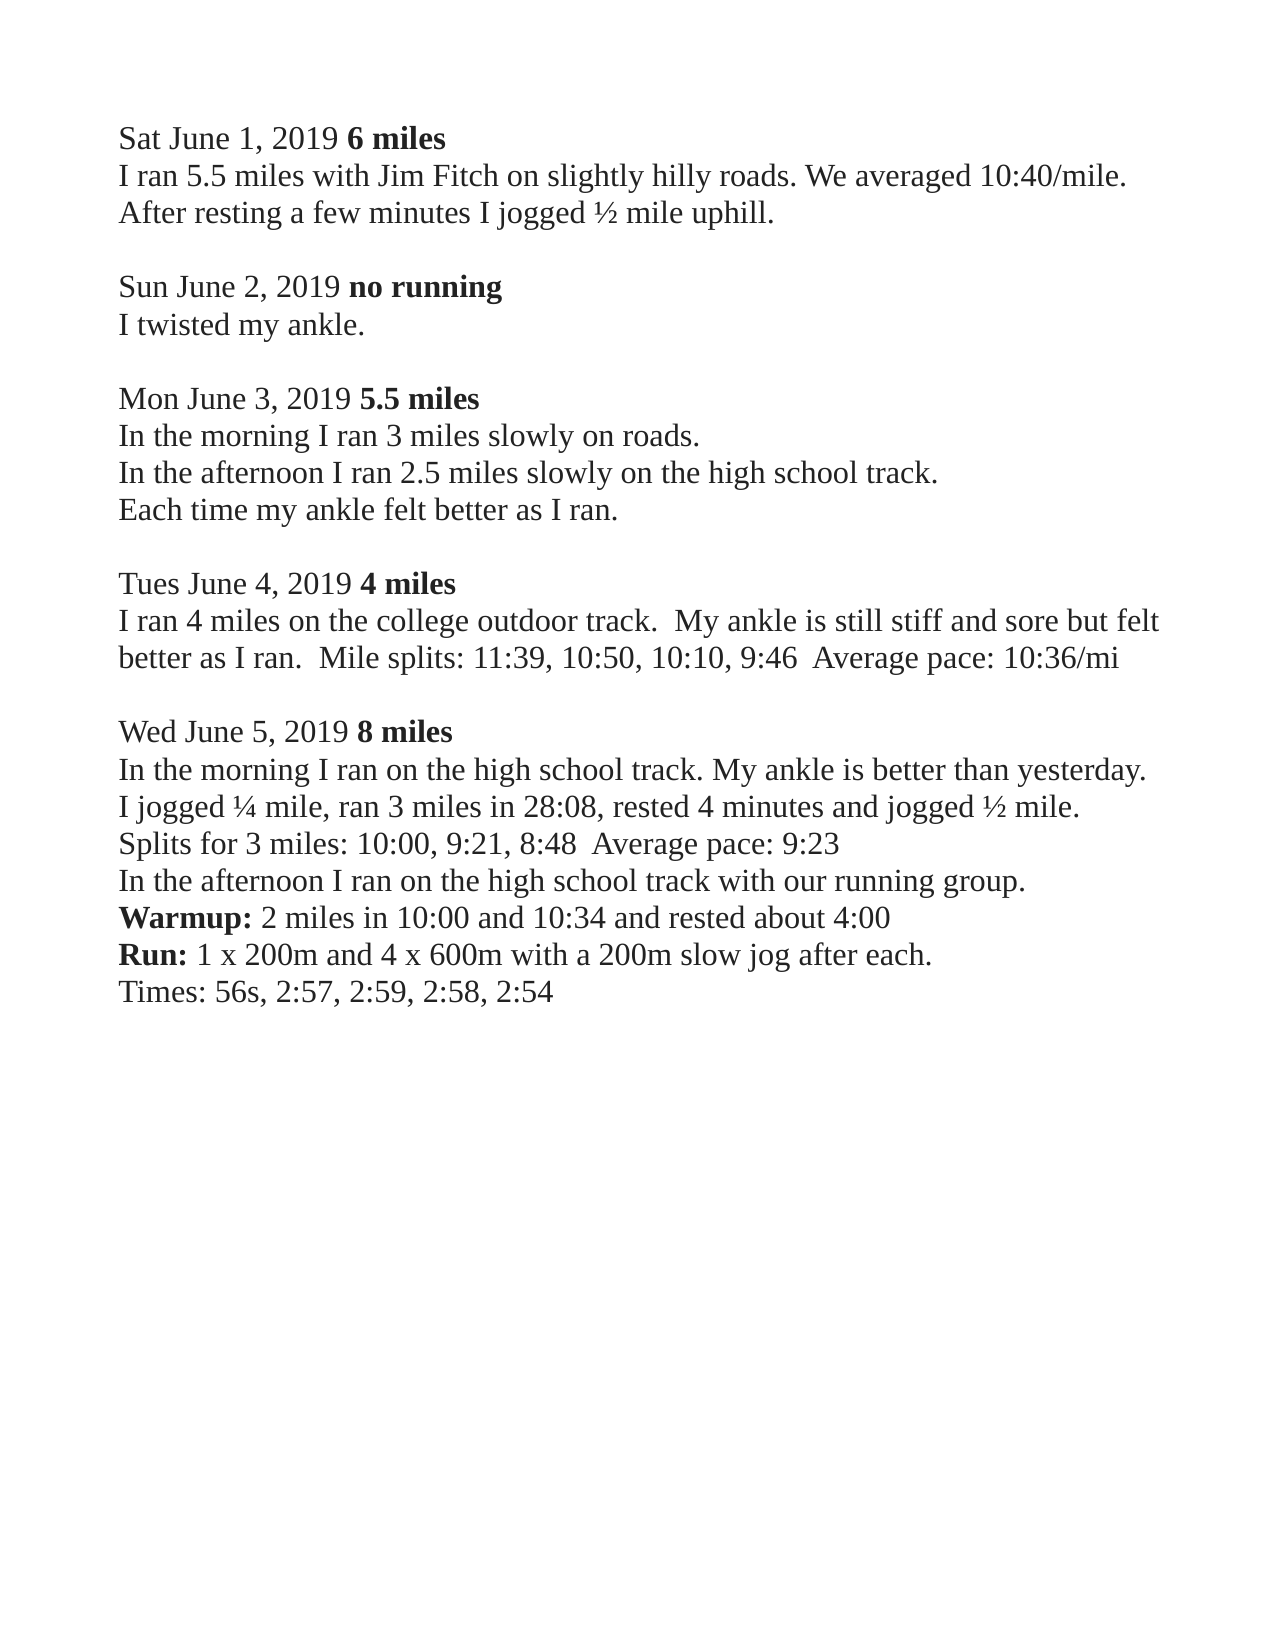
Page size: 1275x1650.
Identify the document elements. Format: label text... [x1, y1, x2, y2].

text In the morning I ran on the high school track. My ankle is better than yesterday. [118, 750, 1161, 787]
text I jogged ¼ mile, ran 3 miles in 28:08, rested 4 minutes and jogged ½ mile. [118, 787, 1161, 824]
text I ran 5.5 miles with Jim Fitch on slightly hilly roads. We averaged 10:40/mile. [118, 156, 1161, 193]
text In the morning I ran 3 miles slowly on roads. [118, 416, 1161, 453]
text I ran 4 miles on the college outdoor track. My ankle is still stiff and sore but felt better as I ran. Mile splits: 11:39, 10:50, 10:10, 9:46 Average pace: 10:36/mi [118, 601, 1161, 676]
text Times: 56s, 2:57, 2:59, 2:58, 2:54 [118, 972, 1161, 1009]
text After resting a few minutes I jogged ½ mile uphill. [118, 193, 1161, 231]
text In the afternoon I ran on the high school track with our running group. [118, 861, 1161, 898]
text Warmup: 2 miles in 10:00 and 10:34 and rested about 4:00 [118, 898, 1161, 935]
text Wed June 5, 2019 8 miles [118, 713, 1161, 750]
text Run: 1 x 200m and 4 x 600m with a 200m slow jog after each. [118, 935, 1161, 972]
text Splits for 3 miles: 10:00, 9:21, 8:48 Average pace: 9:23 [118, 824, 1161, 861]
text Each time my ankle felt better as I ran. [118, 490, 1161, 527]
text In the afternoon I ran 2.5 miles slowly on the high school track. [118, 453, 1161, 490]
text Tues June 4, 2019 4 miles [118, 564, 1161, 601]
text I twisted my ankle. [118, 305, 1161, 342]
text Sat June 1, 2019 6 miles [118, 118, 1161, 156]
text Mon June 3, 2019 5.5 miles [118, 379, 1161, 416]
text Sun June 2, 2019 no running [118, 268, 1161, 305]
